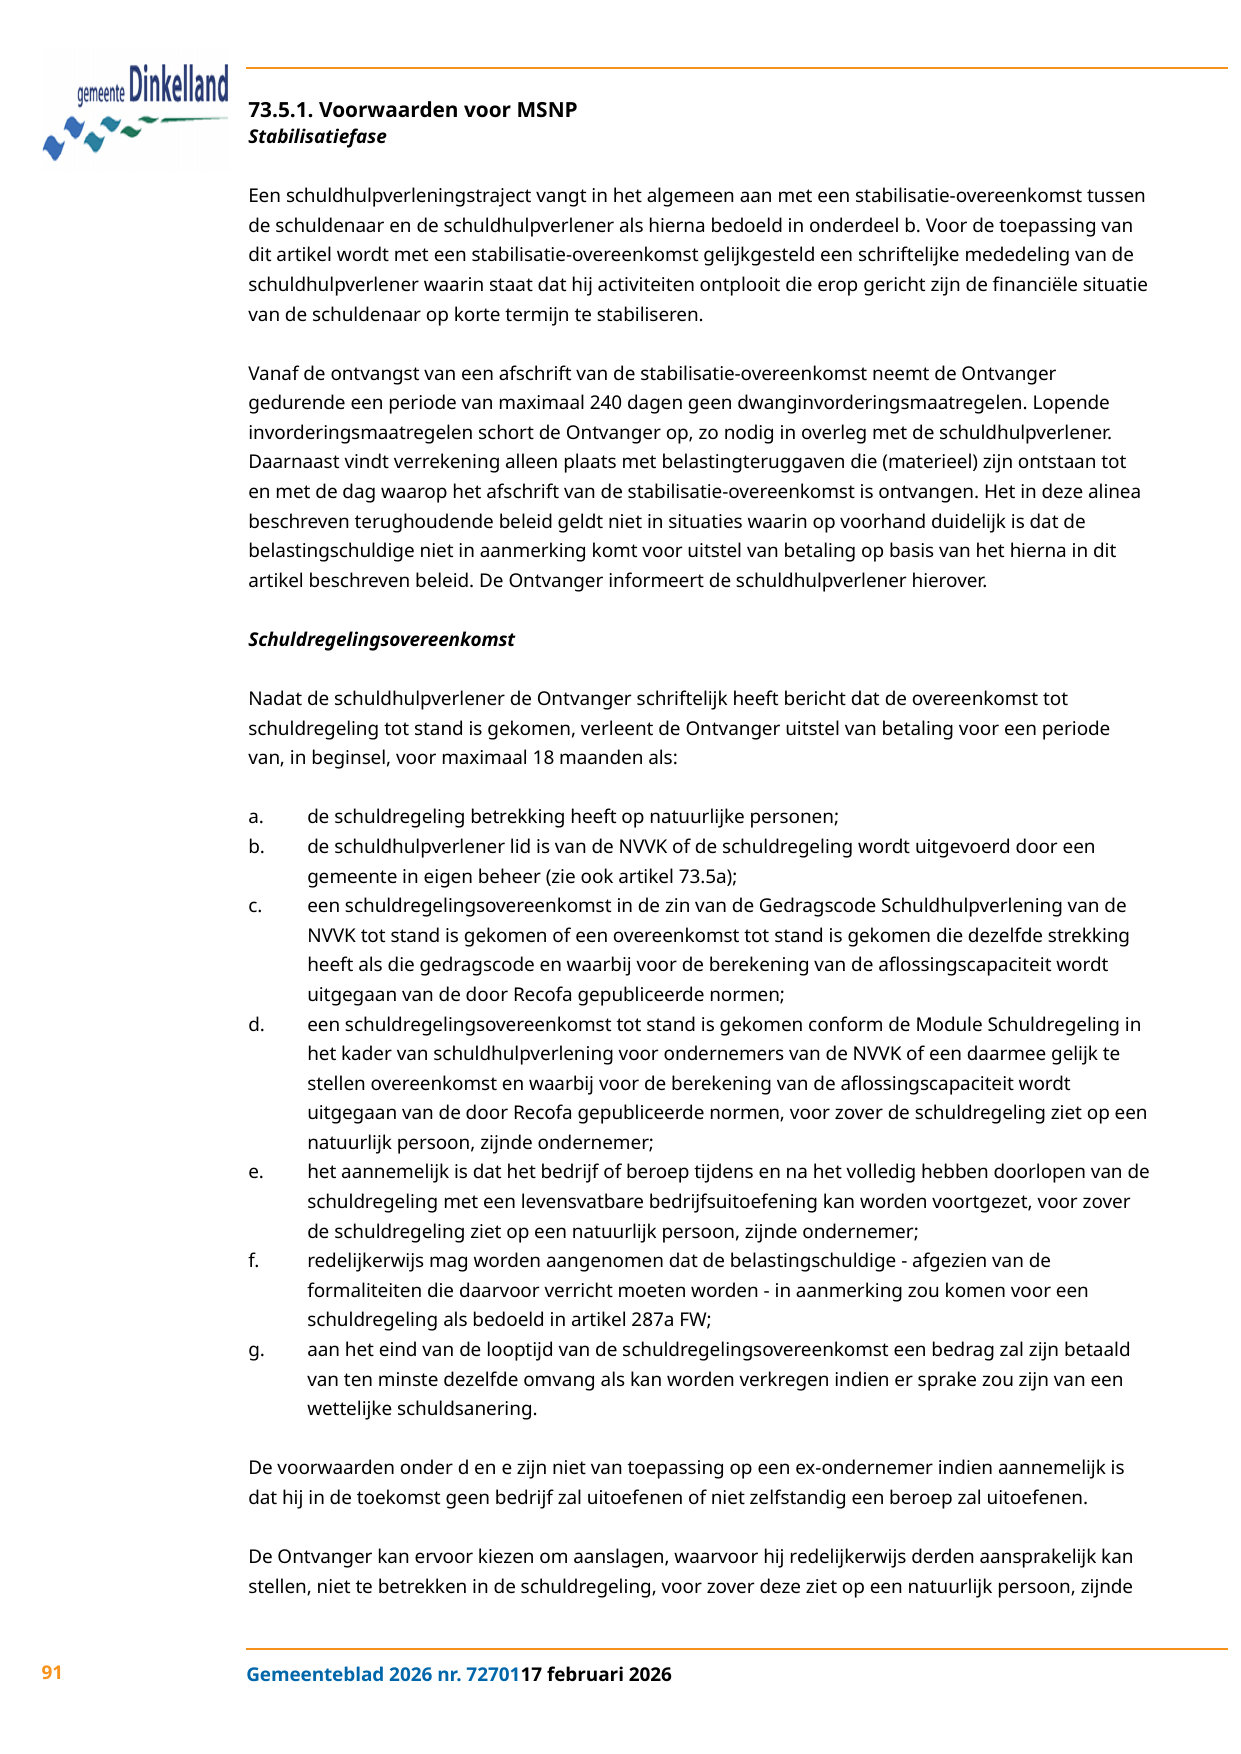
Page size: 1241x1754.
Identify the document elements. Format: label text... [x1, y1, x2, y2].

text Schuldregelingsovereenkomst [248, 626, 1152, 652]
text Nadat de schuldhulpverlener de Ontvanger schriftelijk heeft bericht dat de overeenkomst tot schuldregeling tot stand is gekomen, verleent de Ontvanger uitstel van betaling voor een periode van, in beginsel, voor maximaal 18 maanden als: [248, 685, 1152, 770]
picture [41, 47, 231, 172]
text De Ontvanger kan ervoor kiezen om aanslagen, waarvoor hij redelijkerwijs derden aansprakelijk kan stellen, niet te betrekken in de schuldregeling, voor zover deze ziet op een natuurlijk persoon, zijnde [248, 1543, 1152, 1598]
text Stabilisatiefase [248, 123, 1152, 149]
list redelijkerwijs mag worden aangenomen dat de belastingschuldige - afgezien van de formaliteiten die daarvoor verricht moeten worden - in aanmerking zou komen voor een schuldregeling als bedoeld in artikel 287a FW; [248, 1247, 1152, 1332]
list de schuldhulpverlener lid is van de NVVK of de schuldregeling wordt uitgevoerd door een gemeente in eigen beheer (zie ook artikel 73.5a); [248, 833, 1152, 888]
list een schuldregelingsovereenkomst in de zin van de Gedragscode Schuldhulpverlening van de NVVK tot stand is gekomen of een overeenkomst tot stand is gekomen die dezelfde strekking heeft als die gedragscode en waarbij voor de berekening van de aflossingscapaciteit wordt uitgegaan van de door Recofa gepubliceerde normen; [248, 892, 1152, 1007]
list aan het eind van de looptijd van de schuldregelingsovereenkomst een bedrag zal zijn betaald van ten minste dezelfde omvang als kan worden verkregen indien er sprake zou zijn van een wettelijke schuldsanering. [248, 1336, 1152, 1421]
text De voorwaarden onder d en e zijn niet van toepassing op een ex-ondernemer indien aannemelijk is dat hij in de toekomst geen bedrijf zal uitoefenen of niet zelfstandig een beroep zal uitoefenen. [248, 1454, 1152, 1510]
list een schuldregelingsovereenkomst tot stand is gekomen conform de Module Schuldregeling in het kader van schuldhulpverlening voor ondernemers van de NVVK of een daarmee gelijk te stellen overeenkomst en waarbij voor de berekening van de aflossingscapaciteit wordt uitgegaan van de door Recofa gepubliceerde normen, voor zover de schuldregeling ziet op een natuurlijk persoon, zijnde ondernemer; [248, 1011, 1152, 1155]
list het aannemelijk is dat het bedrijf of beroep tijdens en na het volledig hebben doorlopen van de schuldregeling met een levensvatbare bedrijfsuitoefening kan worden voortgezet, voor zover de schuldregeling ziet op een natuurlijk persoon, zijnde ondernemer; [248, 1159, 1152, 1243]
text Vanaf de ontvangst van een afschrift van de stabilisatie-overeenkomst neemt de Ontvanger gedurende een periode van maximaal 240 dagen geen dwanginvorderingsmaatregelen. Lopende invorderingsmaatregelen schort de Ontvanger op, zo nodig in overleg met de schuldhulpverlener. Daarnaast vindt verrekening alleen plaats met belastingteruggaven die (materieel) zijn ontstaan tot en met de dag waarop het afschrift van de stabilisatie-overeenkomst is ontvangen. Het in deze alinea beschreven terughoudende beleid geldt niet in situaties waarin op voorhand duidelijk is dat de belastingschuldige niet in aanmerking komt voor uitstel van betaling op basis van het hierna in dit artikel beschreven beleid. De Ontvanger informeert de schuldhulpverlener hierover. [248, 360, 1152, 593]
list de schuldregeling betrekking heeft op natuurlijke personen; [248, 804, 1152, 829]
text Een schuldhulpverleningstraject vangt in het algemeen aan met een stabilisatie-overeenkomst tussen de schuldenaar en de schuldhulpverlener als hierna bedoeld in onderdeel b. Voor de toepassing van dit artikel wordt met een stabilisatie-overeenkomst gelijkgesteld een schriftelijke mededeling van de schuldhulpverlener waarin staat dat hij activiteiten ontplooit die erop gericht zijn de financiële situatie van de schuldenaar op korte termijn te stabiliseren. [248, 182, 1152, 326]
text 73.5.1. Voorwaarden voor MSNP [248, 95, 1152, 123]
